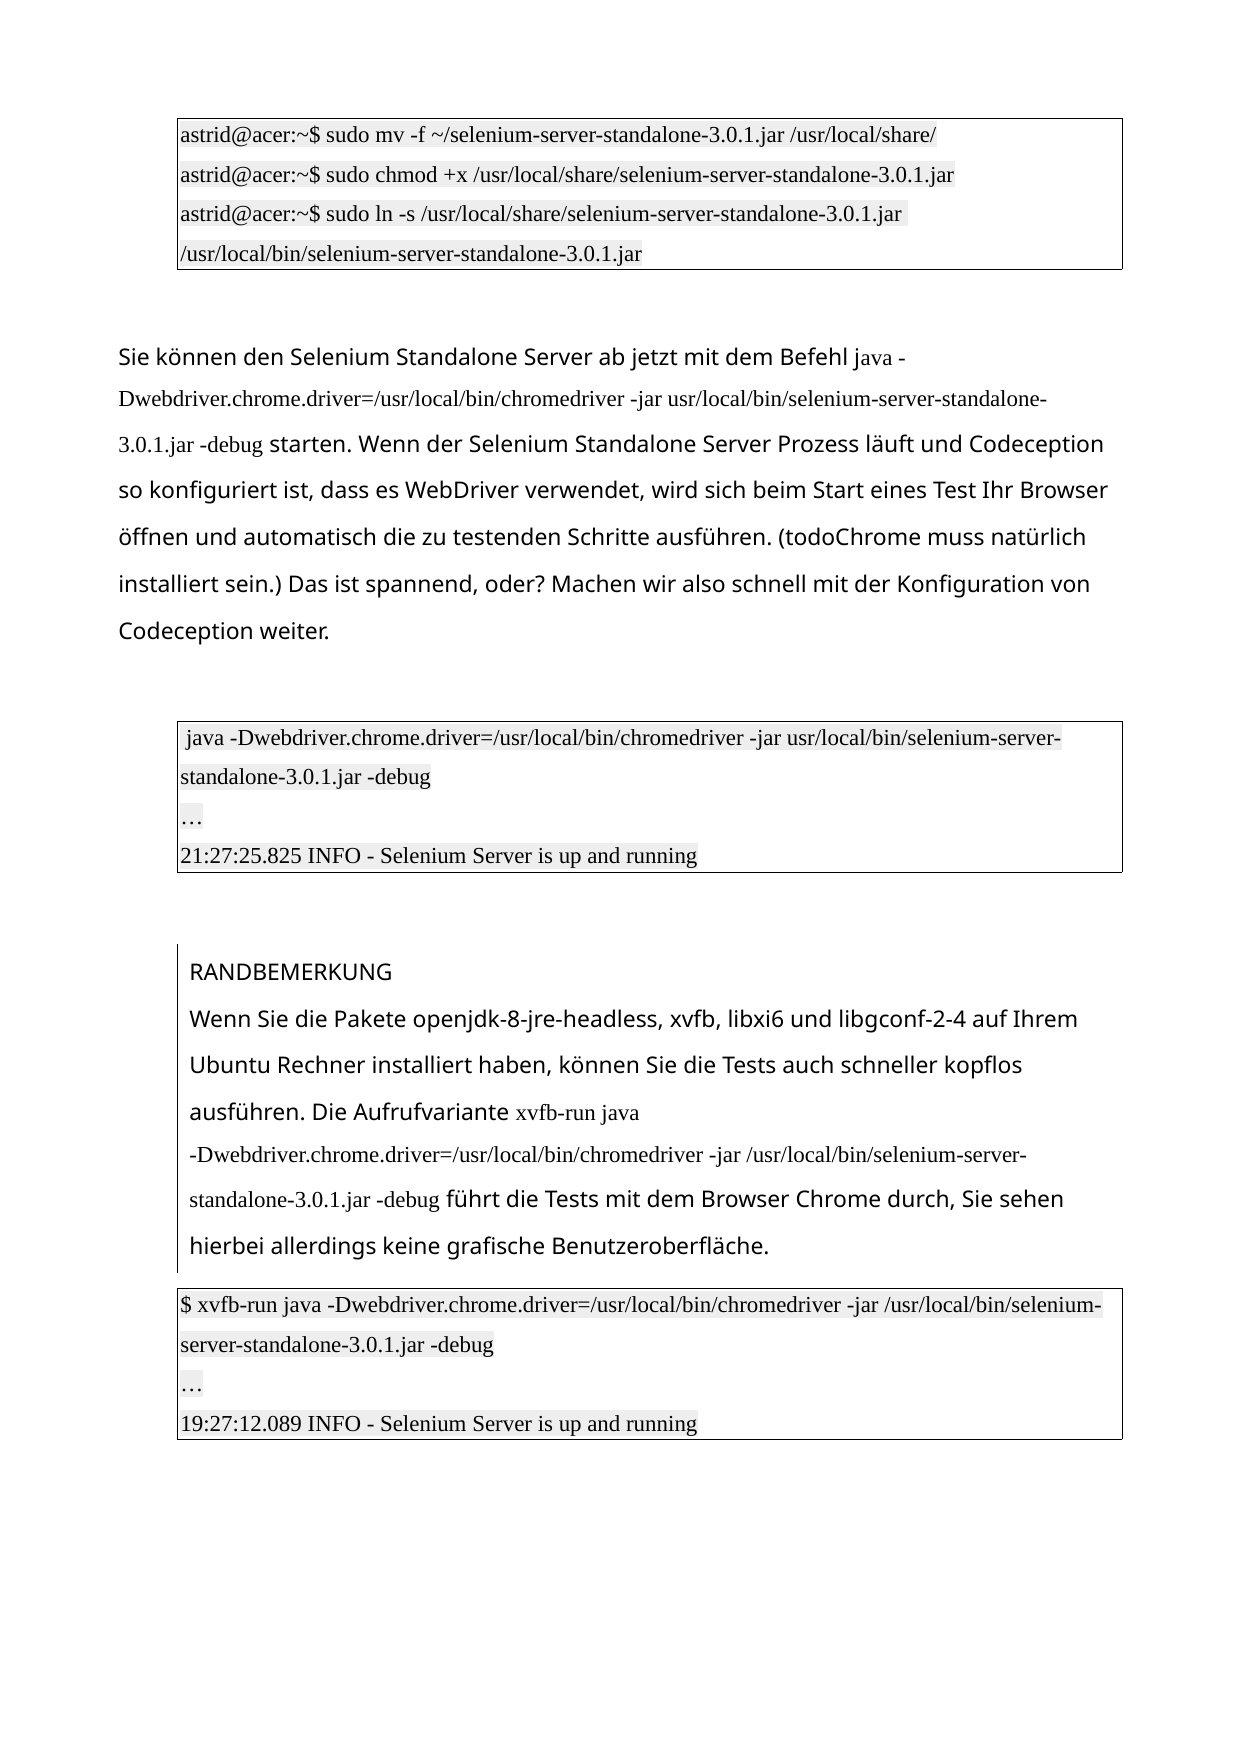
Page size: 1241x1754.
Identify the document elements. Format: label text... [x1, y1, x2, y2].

text RANDBEMERKUNG Wenn Sie die Pakete openjdk-8-jre-headless, xvfb, libxi6 und libgconf-2-4 auf Ihrem Ubuntu Rechner installiert haben, können Sie die Tests auch schneller kopflos ausführen. Die Aufrufvariante xvfb-run java -Dwebdriver.chrome.driver=/usr/local/bin/chromedriver -jar /usr/local/bin/selenium-server-standalone-3.0.1.jar -debug führt die Tests mit dem Browser Chrome durch, Sie sehen hierbei allerdings keine grafische Benutzeroberfläche. [178, 944, 1122, 1273]
text astrid@acer:~$ sudo mv -f ~/selenium-server-standalone-3.0.1.jar /usr/local/share/ astrid@acer:~$ sudo chmod +x /usr/local/share/selenium-server-standalone-3.0.1.jar astrid@acer:~$ sudo ln -s /usr/local/share/selenium-server-standalone-3.0.1.jar /usr/local/bin/selenium-server-standalone-3.0.1.jar [178, 119, 1122, 269]
text Sie können den Selenium Standalone Server ab jetzt mit dem Befehl java -Dwebdriver.chrome.driver=/usr/local/bin/chromedriver -jar usr/local/bin/selenium-server-standalone-3.0.1.jar -debug starten. Wenn der Selenium Standalone Server Prozess läuft und Codeception so konfiguriert ist, dass es WebDriver verwendet, wird sich beim Start eines Test Ihr Browser öffnen und automatisch die zu testenden Schritte ausführen. (todoChrome muss natürlich installiert sein.) Das ist spannend, oder? Machen wir also schnell mit der Konfiguration von Codeception weiter. [118, 341, 1122, 646]
text $ xvfb-run java -Dwebdriver.chrome.driver=/usr/local/bin/chromedriver -jar /usr/local/bin/selenium-server-standalone-3.0.1.jar -debug … 19:27:12.089 INFO - Selenium Server is up and running [178, 1289, 1122, 1439]
text java -Dwebdriver.chrome.driver=/usr/local/bin/chromedriver -jar usr/local/bin/selenium-server-standalone-3.0.1.jar -debug … 21:27:25.825 INFO - Selenium Server is up and running [178, 722, 1122, 872]
